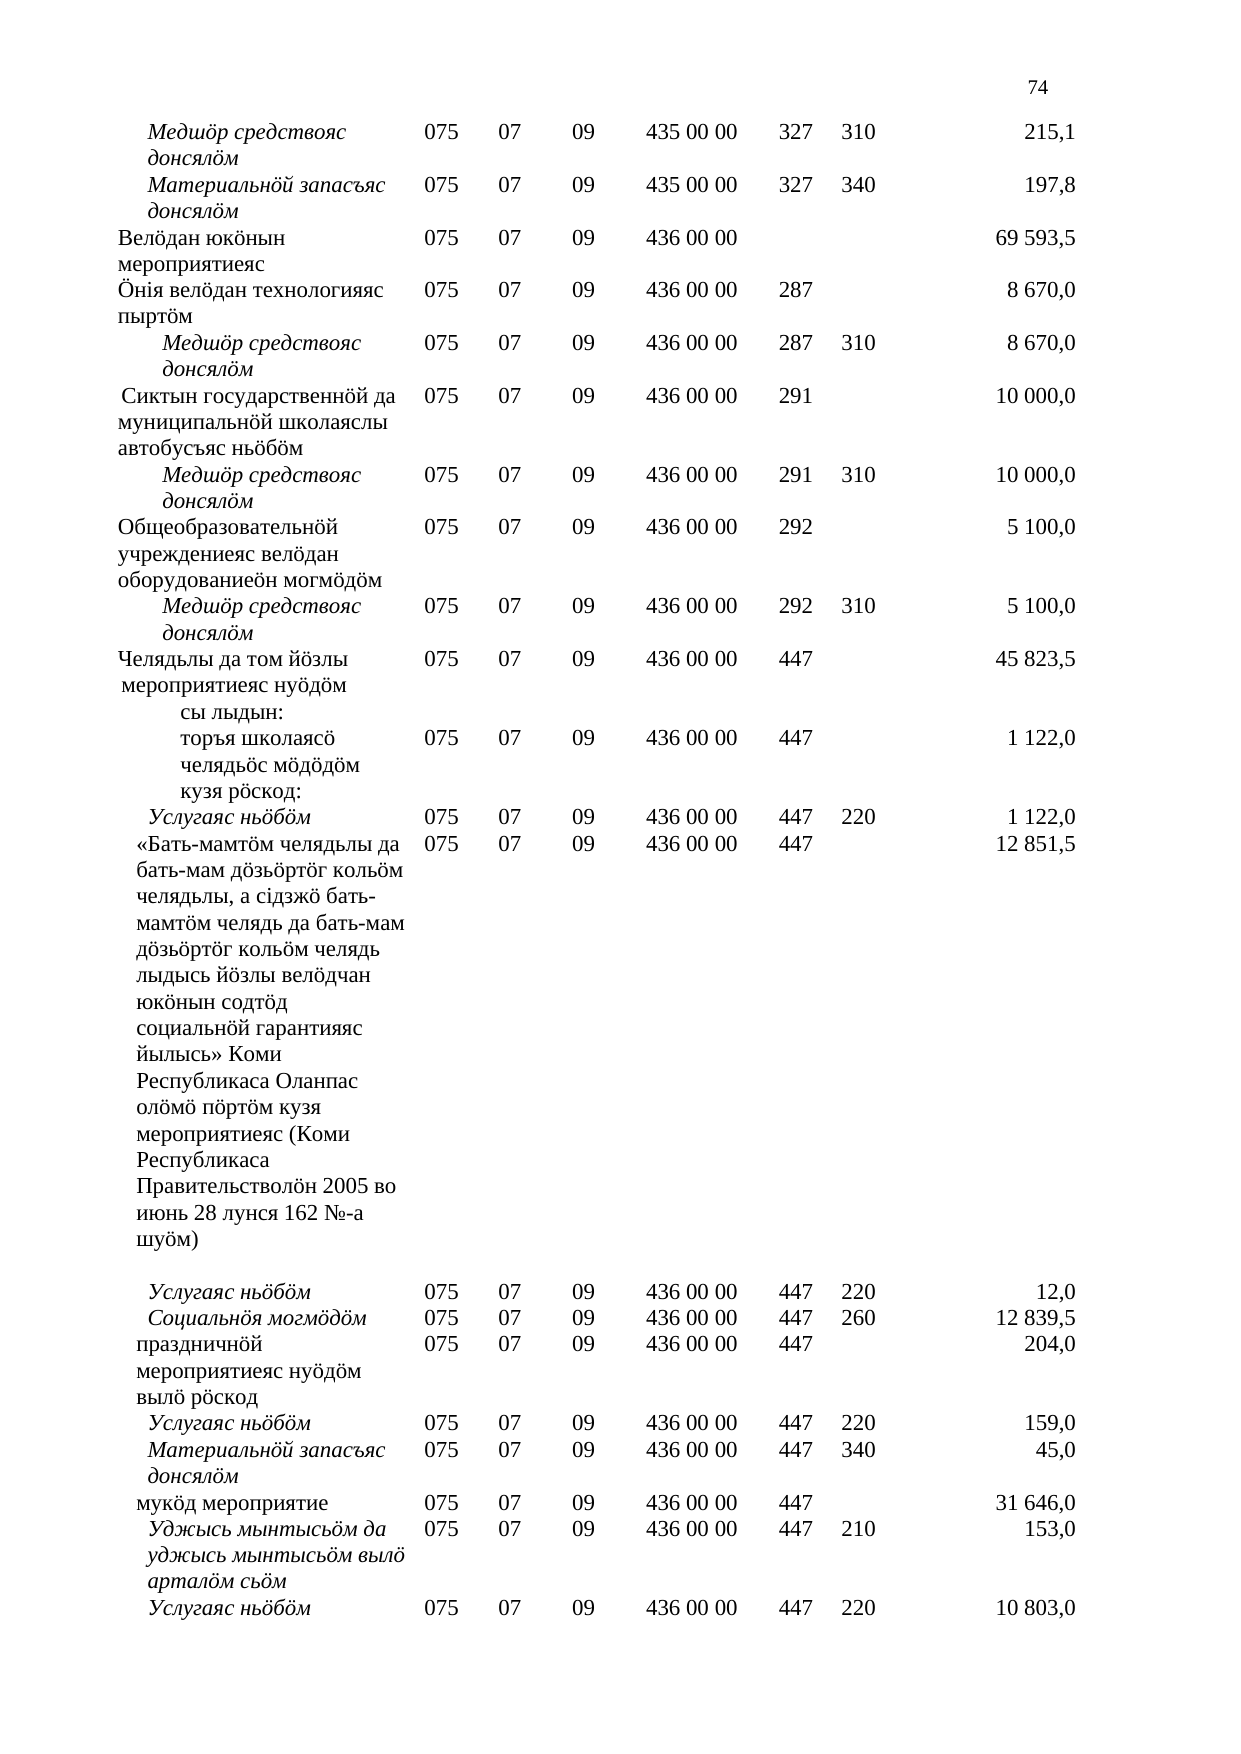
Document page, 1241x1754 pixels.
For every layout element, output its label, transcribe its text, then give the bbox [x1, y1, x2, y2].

table_cell 436 00 00 [637, 1304, 770, 1330]
table_cell 07 [489, 1330, 563, 1409]
table_cell 435 00 00 [637, 171, 770, 223]
table_cell 075 [415, 461, 489, 513]
table_cell [415, 698, 489, 724]
table_cell 436 00 00 [637, 329, 770, 382]
table_cell 09 [563, 724, 637, 803]
table_cell 327 [770, 171, 832, 223]
table_cell 12,0 [906, 1278, 1084, 1304]
table_cell 310 [832, 461, 906, 513]
table_cell 436 00 00 [637, 724, 770, 803]
table_cell 210 [832, 1515, 906, 1594]
table_cell 12 851,5 [906, 830, 1084, 1278]
table_cell 075 [415, 118, 489, 171]
table_cell 292 [770, 514, 832, 592]
table_cell мукöд мероприятие [109, 1489, 415, 1515]
table_cell 447 [770, 1410, 832, 1436]
table_cell 5 100,0 [906, 593, 1084, 645]
table_cell 447 [770, 724, 832, 803]
table_cell 447 [770, 830, 832, 1278]
table_cell 07 [489, 830, 563, 1278]
table_cell 220 [832, 803, 906, 830]
table_cell 287 [770, 276, 832, 329]
table_cell [832, 1489, 906, 1515]
table_cell 204,0 [906, 1330, 1084, 1409]
table_cell [832, 514, 906, 592]
table_cell Велöдан юкöнын мероприятиеяс [109, 224, 415, 276]
table_cell 12 839,5 [906, 1304, 1084, 1330]
table_cell 09 [563, 830, 637, 1278]
table_cell [832, 382, 906, 461]
table_cell 436 00 00 [637, 1278, 770, 1304]
table_cell 45 823,5 [906, 645, 1084, 698]
table_cell 435 00 00 [637, 118, 770, 171]
table_cell Общеобразовательнöй учреждениеяс велöдан оборудованиеöн могмöдöм [109, 514, 415, 592]
table_cell 436 00 00 [637, 461, 770, 513]
table_cell 07 [489, 514, 563, 592]
table_cell 09 [563, 118, 637, 171]
table_cell 436 00 00 [637, 1515, 770, 1594]
table_cell 075 [415, 514, 489, 592]
table_cell 447 [770, 1436, 832, 1488]
table_cell [770, 224, 832, 276]
table_cell 07 [489, 724, 563, 803]
table_cell 447 [770, 803, 832, 830]
table_cell 340 [832, 171, 906, 223]
table_cell сы лыдын: [109, 698, 415, 724]
table_cell Медшöр средствояс донсялöм [109, 593, 415, 645]
table_cell 310 [832, 329, 906, 382]
table_cell 075 [415, 1304, 489, 1330]
table_cell [906, 698, 1084, 724]
table_cell 09 [563, 329, 637, 382]
table_cell 07 [489, 1594, 563, 1620]
table_cell [563, 698, 637, 724]
table_cell 075 [415, 1594, 489, 1620]
table_cell торъя школаясö челядьöс мöдöдöм кузя рöскод: [109, 724, 415, 803]
table_cell 220 [832, 1410, 906, 1436]
table_cell 075 [415, 645, 489, 698]
table_cell 09 [563, 593, 637, 645]
table_cell 075 [415, 724, 489, 803]
table_cell [832, 724, 906, 803]
table_cell 436 00 00 [637, 1330, 770, 1409]
table_cell [637, 698, 770, 724]
table_cell 09 [563, 803, 637, 830]
table_cell 260 [832, 1304, 906, 1330]
table_cell 07 [489, 1304, 563, 1330]
table_cell 075 [415, 830, 489, 1278]
table_cell 45,0 [906, 1436, 1084, 1488]
table_cell 09 [563, 1278, 637, 1304]
table_cell 07 [489, 118, 563, 171]
table_cell 09 [563, 276, 637, 329]
table_cell 10 000,0 [906, 382, 1084, 461]
table_cell 075 [415, 803, 489, 830]
table_cell 075 [415, 276, 489, 329]
table_cell 07 [489, 803, 563, 830]
table_cell 220 [832, 1278, 906, 1304]
table_cell [832, 830, 906, 1278]
table_cell 447 [770, 1515, 832, 1594]
table_cell 1 122,0 [906, 803, 1084, 830]
table_cell 09 [563, 514, 637, 592]
table_cell 310 [832, 593, 906, 645]
table_cell 07 [489, 276, 563, 329]
table_cell Сиктын государственнöй да муниципальнöй школаяслы автобусъяс ньöбöм [109, 382, 415, 461]
table_cell 291 [770, 461, 832, 513]
table_cell [832, 698, 906, 724]
table_cell 197,8 [906, 171, 1084, 223]
table_cell Медшöр средствояс донсялöм [109, 329, 415, 382]
table_cell 447 [770, 1278, 832, 1304]
table_cell 09 [563, 224, 637, 276]
table_cell 07 [489, 645, 563, 698]
table_cell 436 00 00 [637, 803, 770, 830]
table_cell Социальнöя могмöдöм [109, 1304, 415, 1330]
table_cell 07 [489, 224, 563, 276]
table_cell 07 [489, 1436, 563, 1488]
table_cell 436 00 00 [637, 1410, 770, 1436]
table_cell 07 [489, 1489, 563, 1515]
table_cell 436 00 00 [637, 382, 770, 461]
table_cell 09 [563, 1489, 637, 1515]
table_cell [832, 224, 906, 276]
table_cell Материальнöй запасъяс донсялöм [109, 171, 415, 223]
table_cell Уджысь мынтысьöм да уджысь мынтысьöм вылö арталöм сьöм [109, 1515, 415, 1594]
table_cell 07 [489, 329, 563, 382]
table_cell 075 [415, 1410, 489, 1436]
table_cell 09 [563, 461, 637, 513]
table_cell [832, 276, 906, 329]
table_cell 07 [489, 1515, 563, 1594]
table_cell 07 [489, 461, 563, 513]
table_cell 69 593,5 [906, 224, 1084, 276]
table_cell 8 670,0 [906, 329, 1084, 382]
table_cell 075 [415, 593, 489, 645]
table_cell Челядьлы да том йöзлы мероприятиеяс нуöдöм [109, 645, 415, 698]
table_cell 075 [415, 1515, 489, 1594]
table_cell 327 [770, 118, 832, 171]
table_cell 436 00 00 [637, 514, 770, 592]
table_cell 075 [415, 382, 489, 461]
table_cell 09 [563, 1304, 637, 1330]
table_cell Медшöр средствояс донсялöм [109, 118, 415, 171]
table_cell 07 [489, 171, 563, 223]
table_cell 10 803,0 [906, 1594, 1084, 1620]
table_cell 436 00 00 [637, 645, 770, 698]
table_cell 09 [563, 382, 637, 461]
table_cell 1 122,0 [906, 724, 1084, 803]
table_cell 153,0 [906, 1515, 1084, 1594]
table_cell Услугаяс ньöбöм [109, 1410, 415, 1436]
table_cell 075 [415, 1436, 489, 1488]
table_cell 436 00 00 [637, 1436, 770, 1488]
table_cell 436 00 00 [637, 830, 770, 1278]
table_cell 447 [770, 1594, 832, 1620]
table_cell Öнія велöдан технологияяс пыртöм [109, 276, 415, 329]
table_cell [489, 698, 563, 724]
table_cell 292 [770, 593, 832, 645]
table_cell 215,1 [906, 118, 1084, 171]
table_cell Услугаяс ньöбöм [109, 1594, 415, 1620]
table_cell 340 [832, 1436, 906, 1488]
table_cell 075 [415, 329, 489, 382]
table_cell 07 [489, 1278, 563, 1304]
table_cell 09 [563, 1515, 637, 1594]
table_cell 310 [832, 118, 906, 171]
table_cell 159,0 [906, 1410, 1084, 1436]
table_cell 436 00 00 [637, 1594, 770, 1620]
table_cell 07 [489, 1410, 563, 1436]
table_cell 436 00 00 [637, 593, 770, 645]
table_cell 075 [415, 224, 489, 276]
table_cell 31 646,0 [906, 1489, 1084, 1515]
table_cell 436 00 00 [637, 1489, 770, 1515]
table_cell 075 [415, 171, 489, 223]
table_cell Услугаяс ньöбöм [109, 803, 415, 830]
table_cell 09 [563, 1594, 637, 1620]
table_cell 447 [770, 1330, 832, 1409]
table_cell 10 000,0 [906, 461, 1084, 513]
table_cell 075 [415, 1330, 489, 1409]
table_cell 09 [563, 1330, 637, 1409]
table_cell 447 [770, 645, 832, 698]
table_cell 447 [770, 1304, 832, 1330]
table_cell 8 670,0 [906, 276, 1084, 329]
table_cell [770, 698, 832, 724]
table_cell 291 [770, 382, 832, 461]
table_cell 09 [563, 1410, 637, 1436]
table_cell [832, 645, 906, 698]
table_cell Услугаяс ньöбöм [109, 1278, 415, 1304]
table_cell 287 [770, 329, 832, 382]
table_cell Материальнöй запасъяс донсялöм [109, 1436, 415, 1488]
table_cell 075 [415, 1489, 489, 1515]
table_cell 09 [563, 171, 637, 223]
table_cell 09 [563, 1436, 637, 1488]
table_cell 5 100,0 [906, 514, 1084, 592]
table_cell 436 00 00 [637, 276, 770, 329]
table_cell 07 [489, 382, 563, 461]
table_cell 09 [563, 645, 637, 698]
table_cell «Бать-мамтöм челядьлы да бать-мам дöзьöртöг кольöм челядьлы, а сiдзжö бать-мамтöм челядь да бать-мам дöзьöртöг кольöм челядь лыдысь йöзлы велöдчан юкöнын содтöд социальнöй гарантияяс йылысь» Коми Республикаса Оланпас олöмö пöртöм кузя мероприятиеяс (Коми Республикаса Правительстволöн 2005 во июнь 28 лунся 162 №-а шуöм) [109, 830, 415, 1278]
table_cell [832, 1330, 906, 1409]
table_cell 07 [489, 593, 563, 645]
table_cell Медшöр средствояс донсялöм [109, 461, 415, 513]
table_cell 447 [770, 1489, 832, 1515]
table_cell 220 [832, 1594, 906, 1620]
table_cell 075 [415, 1278, 489, 1304]
table_cell праздничнöй мероприятиеяс нуöдöм вылö рöскод [109, 1330, 415, 1409]
table_cell 436 00 00 [637, 224, 770, 276]
